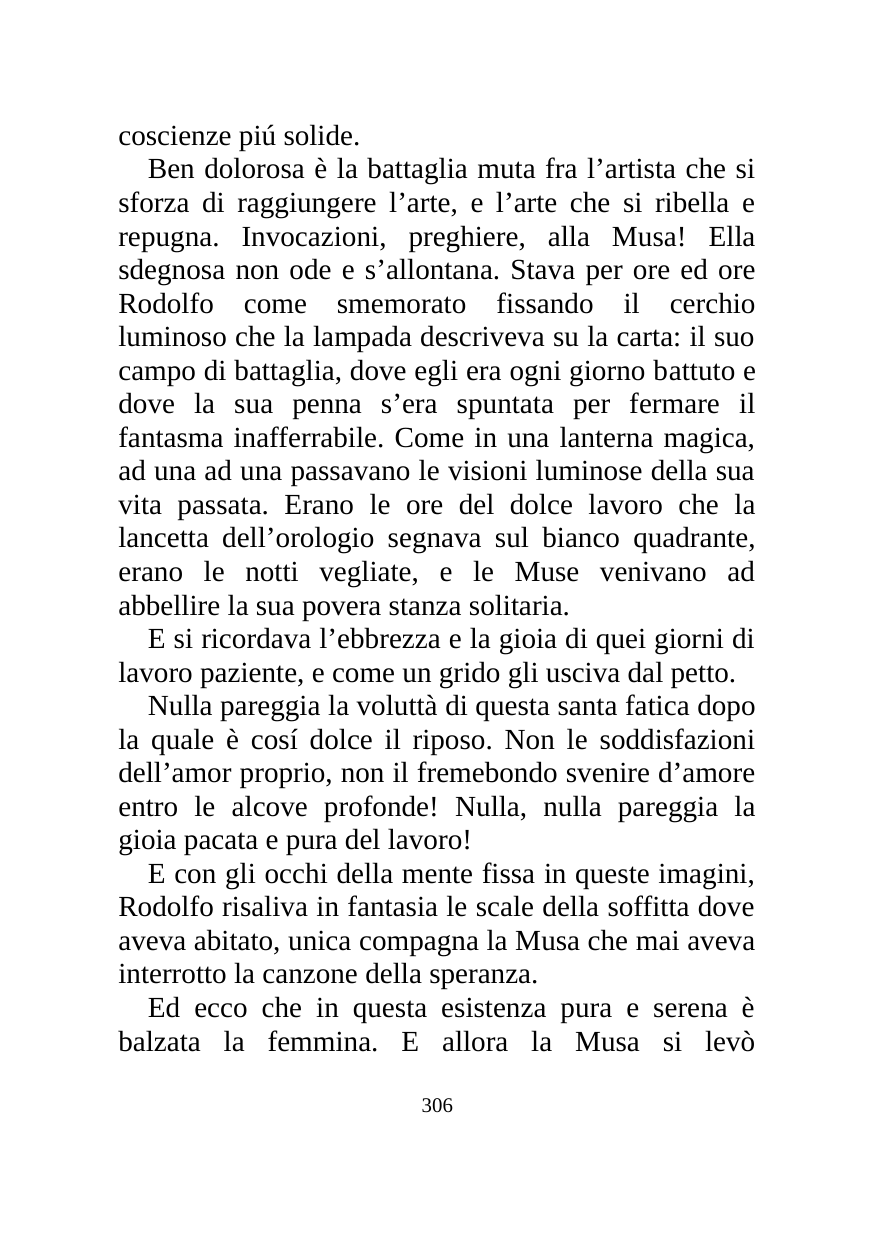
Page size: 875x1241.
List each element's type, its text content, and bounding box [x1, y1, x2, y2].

text E si ricordava l’ebbrezza e la gioia di quei giorni di lavoro paziente, e come un grido gli usciva dal petto. [118, 621, 756, 688]
text coscienze piú solide. [118, 118, 756, 152]
text Ed ecco che in questa esistenza pura e serena è balzata la femmina. E allora la Musa si levò [118, 990, 756, 1057]
text Nulla pareggia la voluttà di questa santa fatica dopo la quale è cosí dolce il riposo. Non le soddisfazioni dell’amor proprio, non il fremebondo svenire d’amore entro le alcove profonde! Nulla, nulla pareggia la gioia pacata e pura del lavoro! [118, 688, 756, 856]
text Ben dolorosa è la battaglia muta fra l’artista che si sforza di raggiungere l’arte, e l’arte che si ribella e repugna. Invocazioni, preghiere, alla Musa! Ella sdegnosa non ode e s’allontana. Stava per ore ed ore Rodolfo come smemorato fissando il cerchio luminoso che la lampada descriveva su la carta: il suo campo di battaglia, dove egli era ogni giorno battuto e dove la sua penna s’era spuntata per fermare il fantasma inafferrabile. Come in una lanterna magica, ad una ad una passavano le visioni luminose della sua vita passata. Erano le ore del dolce lavoro che la lancetta dell’orologio segnava sul bianco quadrante, erano le notti vegliate, e le Muse venivano ad abbellire la sua povera stanza solitaria. [118, 152, 756, 621]
text E con gli occhi della mente fissa in queste imagini, Rodolfo risaliva in fantasia le scale della soffitta dove aveva abitato, unica compagna la Musa che mai aveva interrotto la canzone della speranza. [118, 856, 756, 990]
